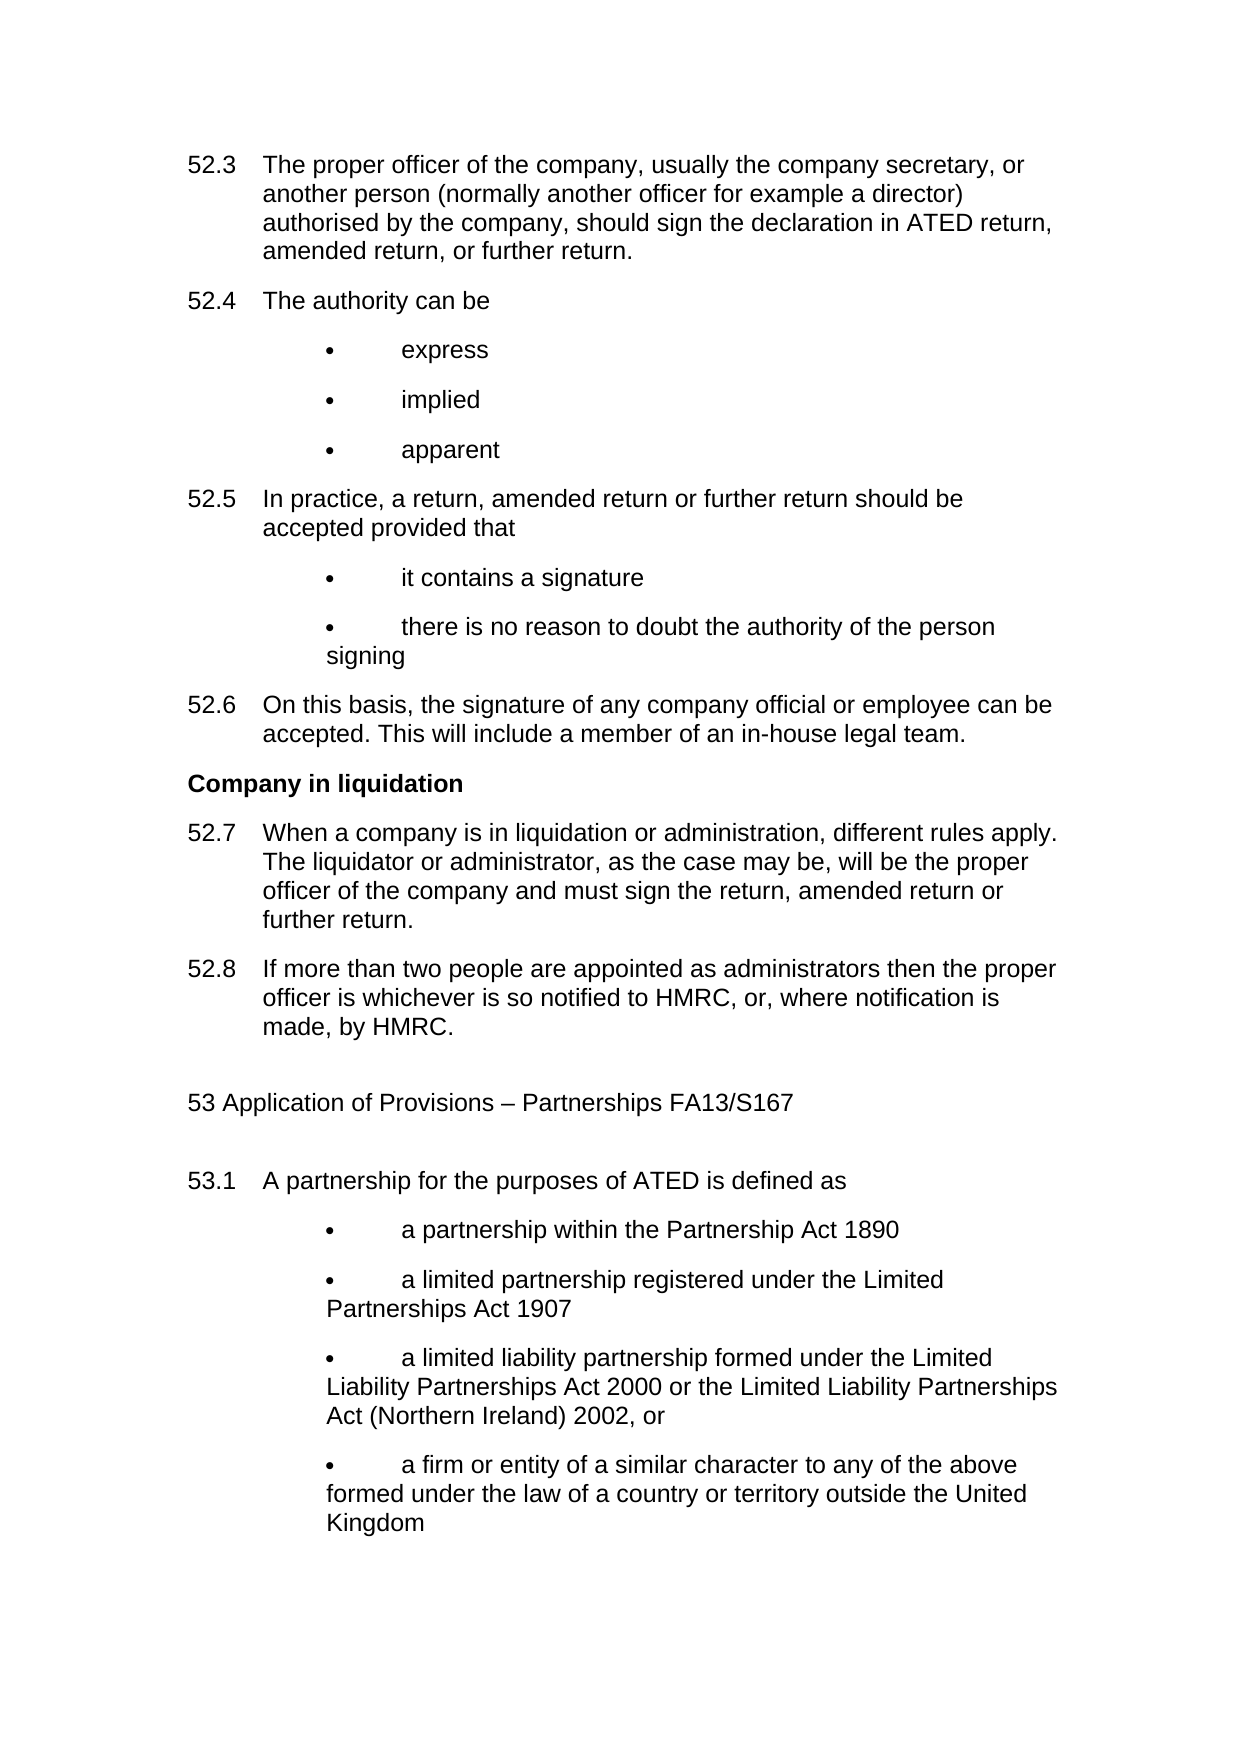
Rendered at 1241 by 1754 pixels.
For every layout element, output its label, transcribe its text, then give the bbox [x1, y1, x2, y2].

text 52.3 The proper officer of the company, usually the company secretary, or another person (normally another officer for example a director) authorised by the company, should sign the declaration in ATED return, amended return, or further return. [187, 150, 1069, 265]
list a limited partnership registered under the Limited Partnerships Act 1907 [326, 1265, 1069, 1323]
text 52.5 In practice, a return, amended return or further return should be accepted provided that [187, 484, 1069, 542]
list apparent [326, 434, 1069, 463]
text 52.6 On this basis, the signature of any company official or employee can be accepted. This will include a member of an in-house legal team. [187, 690, 1069, 748]
text 52.7 When a company is in liquidation or administration, different rules apply. The liquidator or administrator, as the case may be, will be the proper officer of the company and must sign the return, amended return or further return. [187, 818, 1069, 933]
text 52.4 The authority can be [187, 286, 1069, 314]
subtitle 53 Application of Provisions – Partnerships FA13/S167 [187, 1088, 1069, 1116]
list a limited liability partnership formed under the Limited Liability Partnerships Act 2000 or the Limited Liability Partnerships Act (Northern Ireland) 2002, or [326, 1343, 1069, 1430]
list a firm or entity of a similar character to any of the above formed under the law of a country or territory outside the United Kingdom [326, 1451, 1069, 1537]
subtitle Company in liquidation [187, 769, 1069, 797]
list there is no reason to doubt the authority of the person signing [326, 612, 1069, 669]
text 53.1 A partnership for the purposes of ATED is defined as [187, 1166, 1069, 1195]
list a partnership within the Partnership Act 1890 [326, 1216, 1069, 1244]
list it contains a signature [326, 562, 1069, 591]
list implied [326, 385, 1069, 414]
text 52.8 If more than two people are appointed as administrators then the proper officer is whichever is so notified to HMRC, or, where notification is made, by HMRC. [187, 954, 1069, 1040]
list express [326, 335, 1069, 364]
